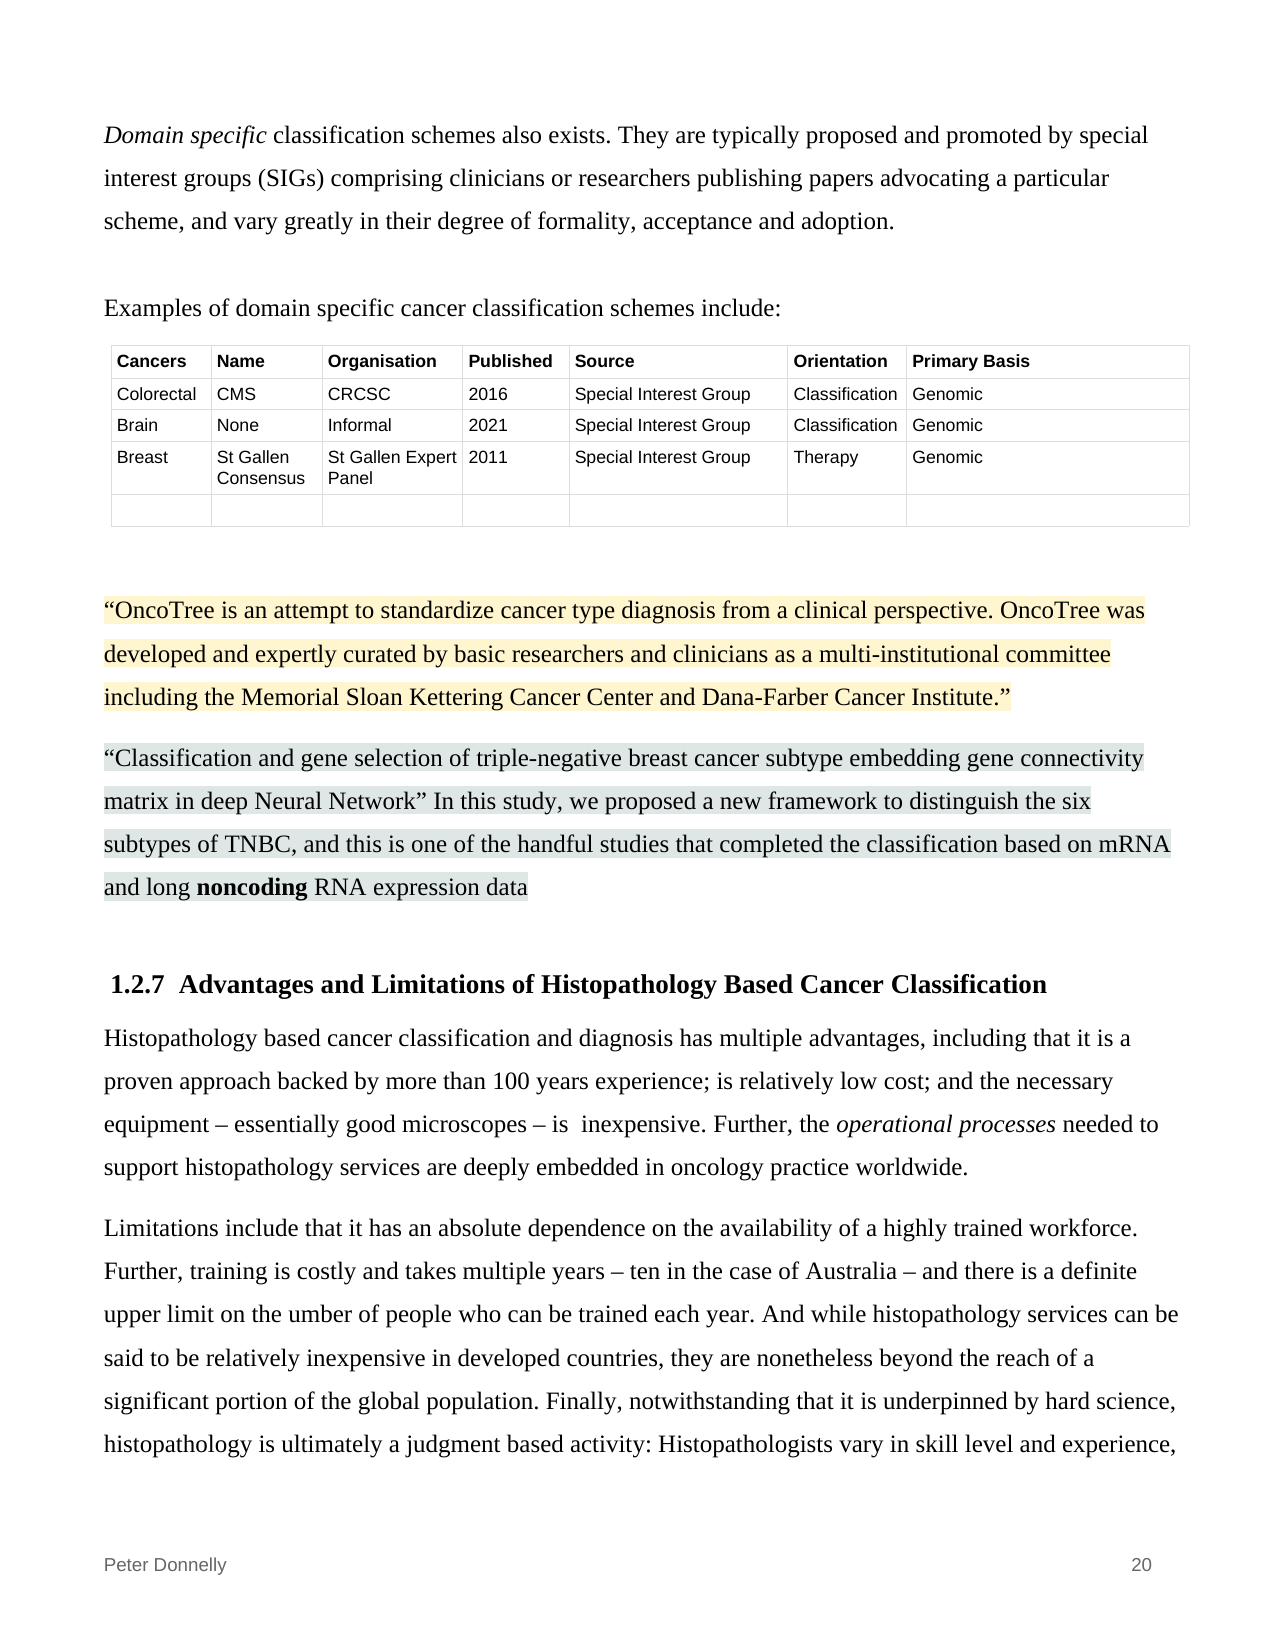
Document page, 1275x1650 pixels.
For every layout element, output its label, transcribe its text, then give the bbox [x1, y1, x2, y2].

table_cell None [212, 410, 322, 441]
table_cell Special Interest Group [570, 410, 787, 441]
table_cell [788, 495, 906, 526]
table_header Name [212, 346, 322, 377]
table_cell [323, 495, 462, 526]
table_cell Genomic [907, 379, 1189, 409]
subtitle Advantages and Limitations of Histopathology Based Cancer Classification [103, 968, 1181, 999]
table_cell Informal [323, 410, 462, 441]
table_cell [463, 495, 569, 526]
table_cell Classification [788, 410, 906, 441]
table_cell Brain [112, 410, 211, 441]
table_cell CRCSC [323, 379, 462, 409]
table_header Organisation [323, 346, 462, 377]
table_cell [570, 495, 787, 526]
table_cell St Gallen Expert Panel [323, 442, 462, 494]
table_cell Colorectal [112, 379, 211, 409]
table_cell 2021 [463, 410, 569, 441]
table_cell Therapy [788, 442, 906, 494]
table_header Published [463, 346, 569, 377]
table_header Primary Basis [907, 346, 1189, 377]
table_cell 2011 [463, 442, 569, 494]
text “Classification and gene selection of triple-negative breast cancer subtype embedding gene connectivity matrix in deep Neural Network” In this study, we proposed a new framework to distinguish the six subtypes of TNBC, and this is one of the handful studies that completed the classification based on mRNA and long noncoding RNA expression data [103, 743, 1181, 901]
table_cell CMS [212, 379, 322, 409]
table_header Source [570, 346, 787, 377]
text Examples of domain specific cancer classification schemes include: [103, 293, 1181, 322]
table_header Cancers [112, 346, 211, 377]
table_cell [212, 495, 322, 526]
table_cell St Gallen Consensus [212, 442, 322, 494]
text “OncoTree is an attempt to standardize cancer type diagnosis from a clinical perspective. OncoTree was developed and expertly curated by basic researchers and clinicians as a multi-institutional committee including the Memorial Sloan Kettering Cancer Center and Dana-Farber Cancer Institute.” [103, 596, 1181, 711]
table_cell Special Interest Group [570, 379, 787, 409]
table_cell 2016 [463, 379, 569, 409]
table_cell Genomic [907, 410, 1189, 441]
table_cell [907, 495, 1189, 526]
table_cell Special Interest Group [570, 442, 787, 494]
table_cell [112, 495, 211, 526]
table_cell Genomic [907, 442, 1189, 494]
table_cell Breast [112, 442, 211, 494]
text Limitations include that it has an absolute dependence on the availability of a highly trained workforce. Further, training is costly and takes multiple years – ten in the case of Australia – and there is a definite upper limit on the umber of people who can be trained each year. And while histopathology services can be said to be relatively inexpensive in developed countries, they are nonetheless beyond the reach of a significant portion of the global population. Finally, notwithstanding that it is underpinned by hard science, histopathology is ultimately a judgment based activity: Histopathologists vary in skill level and experience, [103, 1213, 1181, 1458]
text Histopathology based cancer classification and diagnosis has multiple advantages, including that it is a proven approach backed by more than 100 years experience; is relatively low cost; and the necessary equipment – essentially good microscopes – is inexpensive. Further, the operational processes needed to support histopathology services are deeply embedded in oncology practice worldwide. [103, 1023, 1181, 1181]
table_header Orientation [788, 346, 906, 377]
table_cell Classification [788, 379, 906, 409]
text Domain specific classification schemes also exists. They are typically proposed and promoted by special interest groups (SIGs) comprising clinicians or researchers publishing papers advocating a particular scheme, and vary greatly in their degree of formality, acceptance and adoption. [103, 120, 1181, 235]
